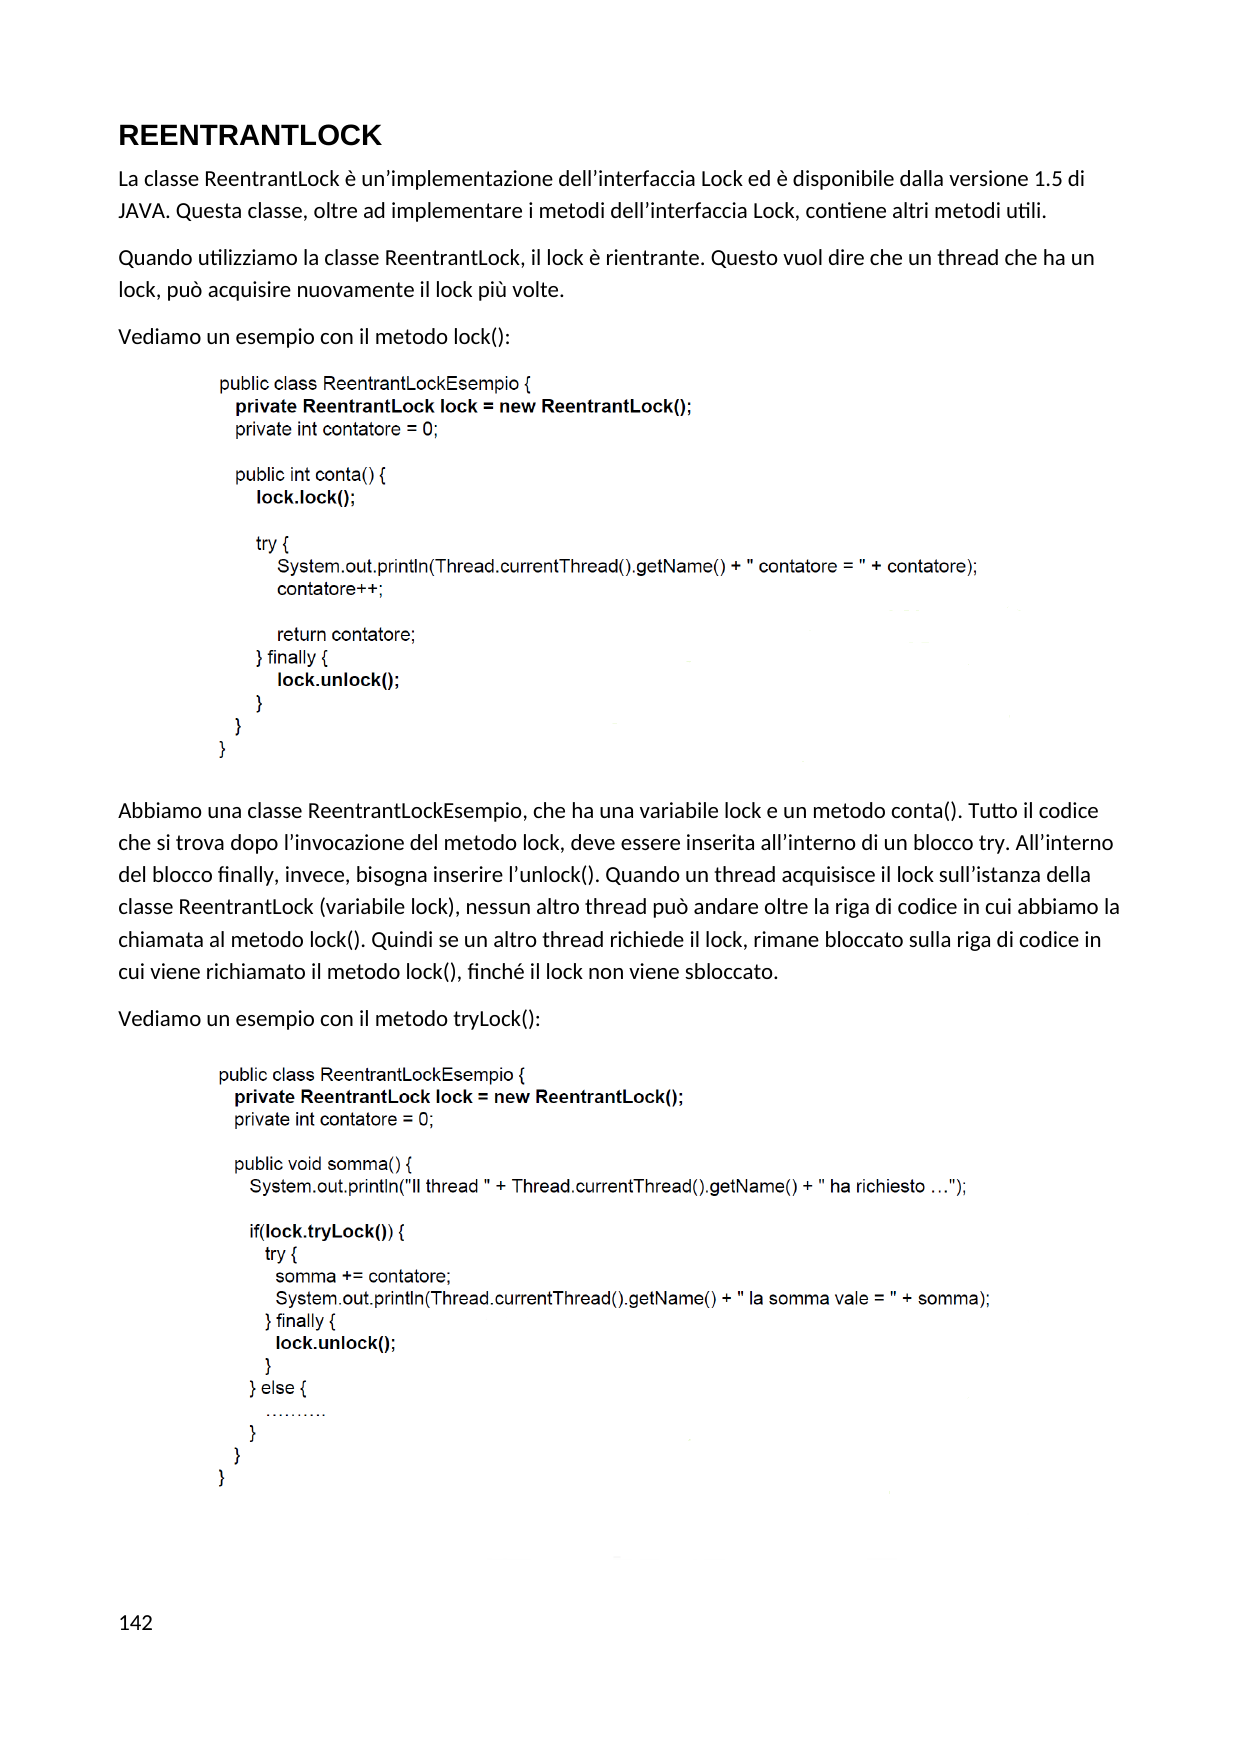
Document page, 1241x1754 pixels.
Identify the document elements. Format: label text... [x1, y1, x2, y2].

text La classe ReentrantLock è un’implementazione dell’interfaccia Lock ed è disponibile dalla versione 1.5 di JAVA. Questa classe, oltre ad implementare i metodi dell’interfaccia Lock, contiene altri metodi utili. [118, 164, 1122, 224]
picture [211, 369, 1029, 762]
subtitle REENTRANTLOCK [118, 118, 1122, 152]
text Vediamo un esempio con il metodo tryLock(): [118, 1004, 1122, 1032]
text Abbiamo una classe ReentrantLockEsempio, che ha una variabile lock e un metodo conta(). Tutto il codice che si trova dopo l’invocazione del metodo lock, deve essere inserita all’interno di un blocco try. All’interno del blocco finally, invece, bisogna inserire l’unlock(). Quando un thread acquisisce il lock sull’istanza della classe ReentrantLock (variabile lock), nessun altro thread può andare oltre la riga di codice in cui abbiamo la chiamata al metodo lock(). Quindi se un altro thread richiede il lock, rimane bloccato sulla riga di codice in cui viene richiamato il metodo lock(), finché il lock non viene sbloccato. [118, 796, 1122, 985]
text Quando utilizziamo la classe ReentrantLock, il lock è rientrante. Questo vuol dire che un thread che ha un lock, può acquisire nuovamente il lock più volte. [118, 243, 1122, 303]
picture [211, 1060, 1029, 1561]
text Vediamo un esempio con il metodo lock(): [118, 322, 1122, 350]
